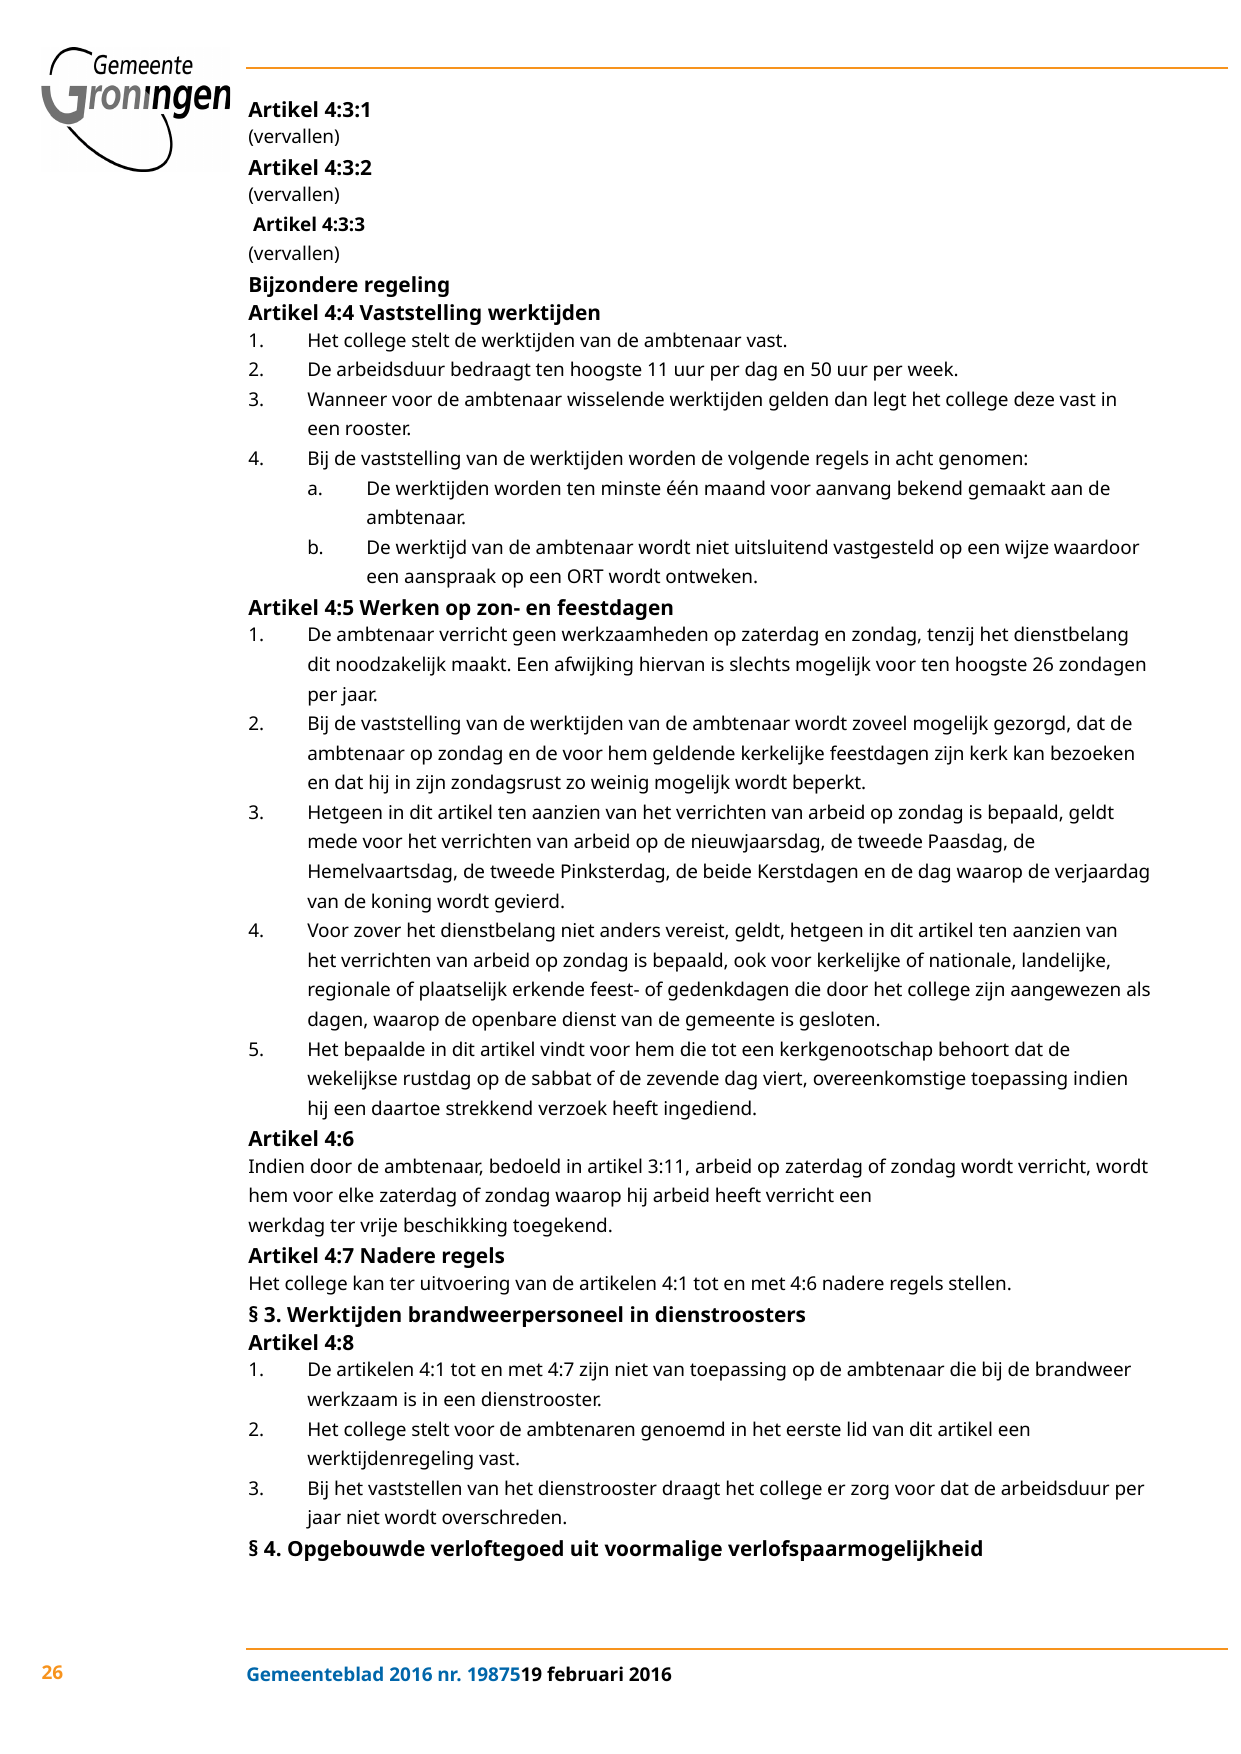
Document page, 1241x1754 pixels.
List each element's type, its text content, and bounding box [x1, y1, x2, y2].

text Artikel 4:3:3 [248, 211, 1152, 237]
list Het college stelt voor de ambtenaren genoemd in het eerste lid van dit artikel een werktijdenregeling vast. [248, 1416, 1152, 1471]
list De werktijden worden ten minste één maand voor aanvang bekend gemaakt aan de ambtenaar. [307, 475, 1152, 530]
text Indien door de ambtenaar, bedoeld in artikel 3:11, arbeid op zaterdag of zondag wordt verricht, wordt hem voor elke zaterdag of zondag waarop hij arbeid heeft verricht een [248, 1153, 1152, 1208]
text Bijzondere regeling [248, 270, 1152, 298]
list De arbeidsduur bedraagt ten hoogste 11 uur per dag en 50 uur per week. [248, 356, 1152, 382]
text (vervallen) [248, 240, 1152, 266]
list Wanneer voor de ambtenaar wisselende werktijden gelden dan legt het college deze vast in een rooster. [248, 386, 1152, 441]
text Artikel 4:4 Vaststelling werktijden [248, 298, 1152, 327]
text (vervallen) [248, 181, 1152, 207]
text Artikel 4:3:2 [248, 153, 1152, 181]
list Bij de vaststelling van de werktijden worden de volgende regels in acht genomen: [248, 445, 1152, 471]
text § 3. Werktijden brandweerpersoneel in dienstroosters [248, 1300, 1152, 1328]
list De ambtenaar verricht geen werkzaamheden op zaterdag en zondag, tenzij het dienstbelang dit noodzakelijk maakt. Een afwijking hiervan is slechts mogelijk voor ten hoogste 26 zondagen per jaar. [248, 622, 1152, 706]
list Bij het vaststellen van het dienstrooster draagt het college er zorg voor dat de arbeidsduur per jaar niet wordt overschreden. [248, 1475, 1152, 1530]
text § 4. Opgebouwde verloftegoed uit voormalige verlofspaarmogelijkheid [248, 1534, 1152, 1562]
picture [41, 47, 231, 172]
text Artikel 4:3:1 [248, 95, 1152, 123]
text Artikel 4:5 Werken op zon- en feestdagen [248, 593, 1152, 622]
list Voor zover het dienstbelang niet anders vereist, geldt, hetgeen in dit artikel ten aanzien van het verrichten van arbeid op zondag is bepaald, ook voor kerkelijke of nationale, landelijke, regionale of plaatselijk erkende feest- of gedenkdagen die door het college zijn aangewezen als dagen, waarop de openbare dienst van de gemeente is gesloten. [248, 917, 1152, 1032]
list Hetgeen in dit artikel ten aanzien van het verrichten van arbeid op zondag is bepaald, geldt mede voor het verrichten van arbeid op de nieuwjaarsdag, de tweede Paasdag, de Hemelvaartsdag, de tweede Pinksterdag, de beide Kerstdagen en de dag waarop de verjaardag van de koning wordt gevierd. [248, 799, 1152, 913]
text Artikel 4:6 [248, 1124, 1152, 1153]
text (vervallen) [248, 123, 1152, 149]
text Artikel 4:8 [248, 1328, 1152, 1357]
list Bij de vaststelling van de werktijden van de ambtenaar wordt zoveel mogelijk gezorgd, dat de ambtenaar op zondag en de voor hem geldende kerkelijke feestdagen zijn kerk kan bezoeken en dat hij in zijn zondagsrust zo weinig mogelijk wordt beperkt. [248, 710, 1152, 795]
text Artikel 4:7 Nadere regels [248, 1242, 1152, 1270]
list Het college stelt de werktijden van de ambtenaar vast. [248, 327, 1152, 353]
list De artikelen 4:1 tot en met 4:7 zijn niet van toepassing op de ambtenaar die bij de brandweer werkzaam is in een dienstrooster. [248, 1357, 1152, 1412]
text werkdag ter vrije beschikking toegekend. [248, 1212, 1152, 1238]
text Het college kan ter uitvoering van de artikelen 4:1 tot en met 4:6 nadere regels stellen. [248, 1270, 1152, 1296]
list De werktijd van de ambtenaar wordt niet uitsluitend vastgesteld op een wijze waardoor een aanspraak op een ORT wordt ontweken. [307, 534, 1152, 589]
list Het bepaalde in dit artikel vindt voor hem die tot een kerkgenootschap behoort dat de wekelijkse rustdag op de sabbat of de zevende dag viert, overeenkomstige toepassing indien hij een daartoe strekkend verzoek heeft ingediend. [248, 1036, 1152, 1121]
